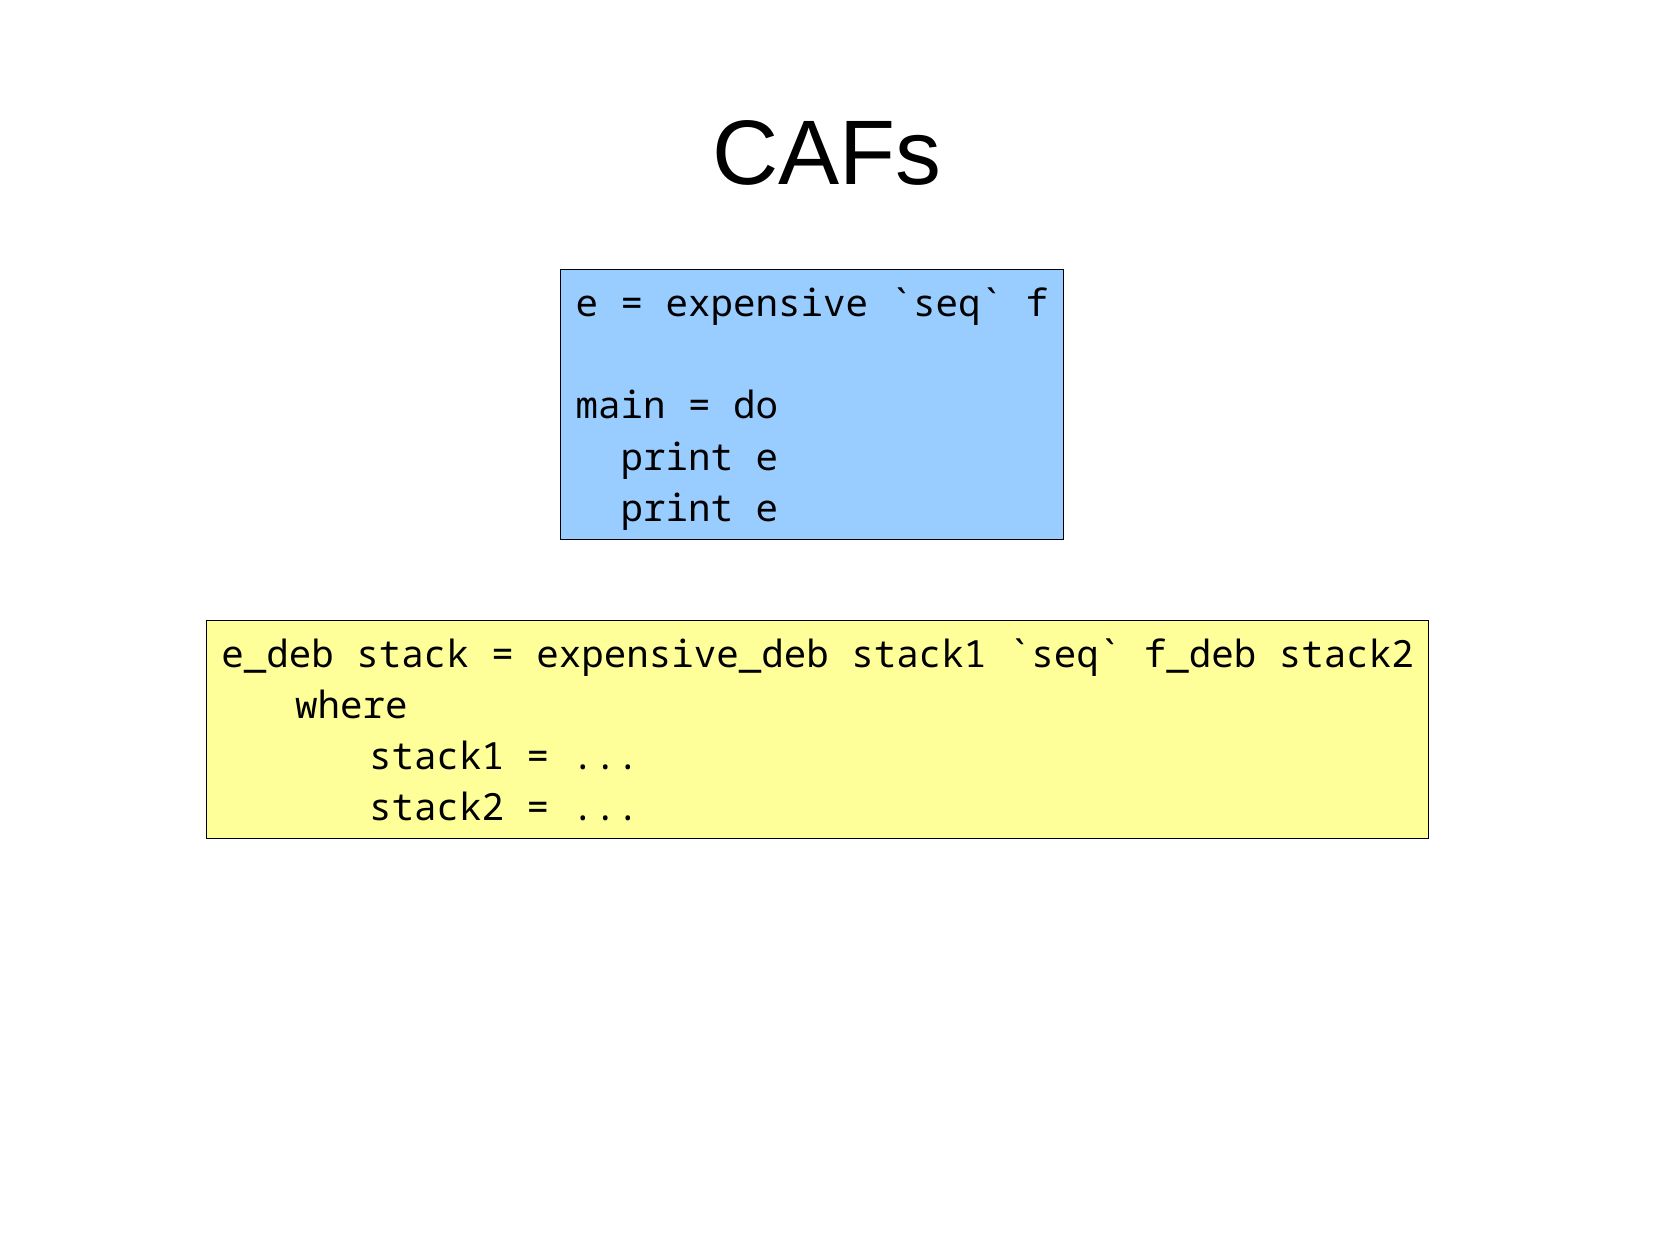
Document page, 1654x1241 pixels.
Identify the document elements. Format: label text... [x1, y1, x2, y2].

text_box e = expensive `seq` f main = do print e print e [560, 269, 1064, 502]
text_box e_deb stack = expensive_deb stack1 `seq` f_deb stack2 where stack1 = ... stack2 = ... [206, 620, 1429, 809]
title CAFs [82, 56, 1571, 250]
